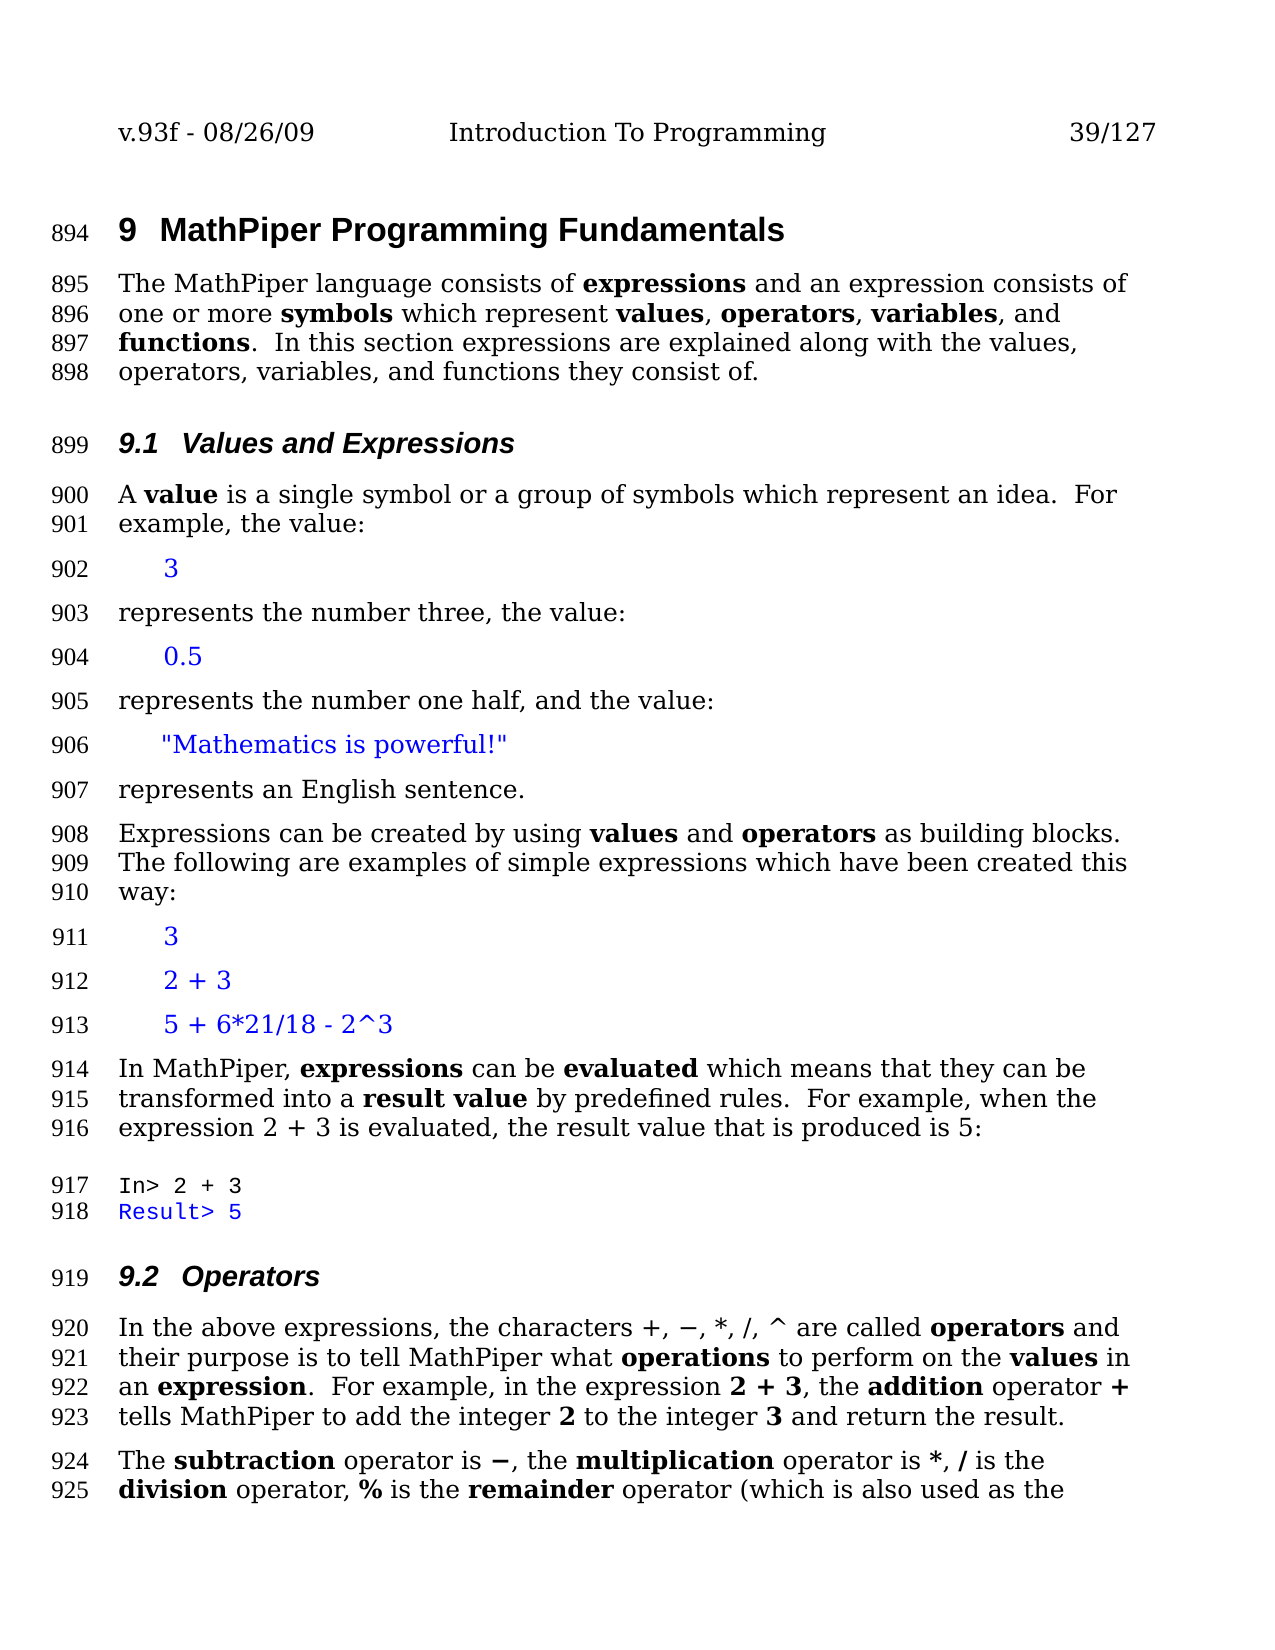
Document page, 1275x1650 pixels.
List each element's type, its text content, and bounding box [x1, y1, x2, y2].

text In MathPiper, expressions can be evaluated which means that they can be transformed into a result value by predefined rules. For example, when the expression 2 + 3 is evaluated, the result value that is produced is 5: [118, 1054, 1157, 1142]
text represents an English sentence. [118, 775, 1157, 804]
text 5 + 6*21/18 - 2^3 [163, 1010, 1157, 1039]
text The MathPiper language consists of expressions and an expression consists of one or more symbols which represent values, operators, variables, and functions. In this section expressions are explained along with the values, operators, variables, and functions they consist of. [118, 269, 1157, 387]
subtitle MathPiper Programming Fundamentals [118, 210, 1157, 248]
text represents the number one half, and the value: [118, 686, 1157, 716]
text represents the number three, the value: [118, 598, 1157, 627]
text 3 [163, 922, 1157, 951]
subtitle Values and Expressions [118, 426, 1157, 459]
text The subtraction operator is −, the multiplication operator is *, / is the division operator, % is the remainder operator (which is also used as the [118, 1446, 1157, 1505]
text Result> 5 [118, 1200, 1157, 1226]
text A value is a single symbol or a group of symbols which represent an idea. For example, the value: [118, 480, 1157, 539]
text Expressions can be created by using values and operators as building blocks. The following are examples of simple expressions which have been created this way: [118, 819, 1157, 907]
text 2 + 3 [163, 966, 1157, 995]
text In the above expressions, the characters +, −, *, /, ^ are called operators and their purpose is to tell MathPiper what operations to perform on the values in an expression. For example, in the expression 2 + 3, the addition operator + tells MathPiper to add the integer 2 to the integer 3 and return the result. [118, 1313, 1157, 1431]
text 0.5 [163, 642, 1157, 671]
text In> 2 + 3 [118, 1174, 1157, 1200]
text "Mathematics is powerful!" [161, 731, 1157, 760]
subtitle Operators [118, 1259, 1157, 1292]
text 3 [163, 554, 1157, 583]
